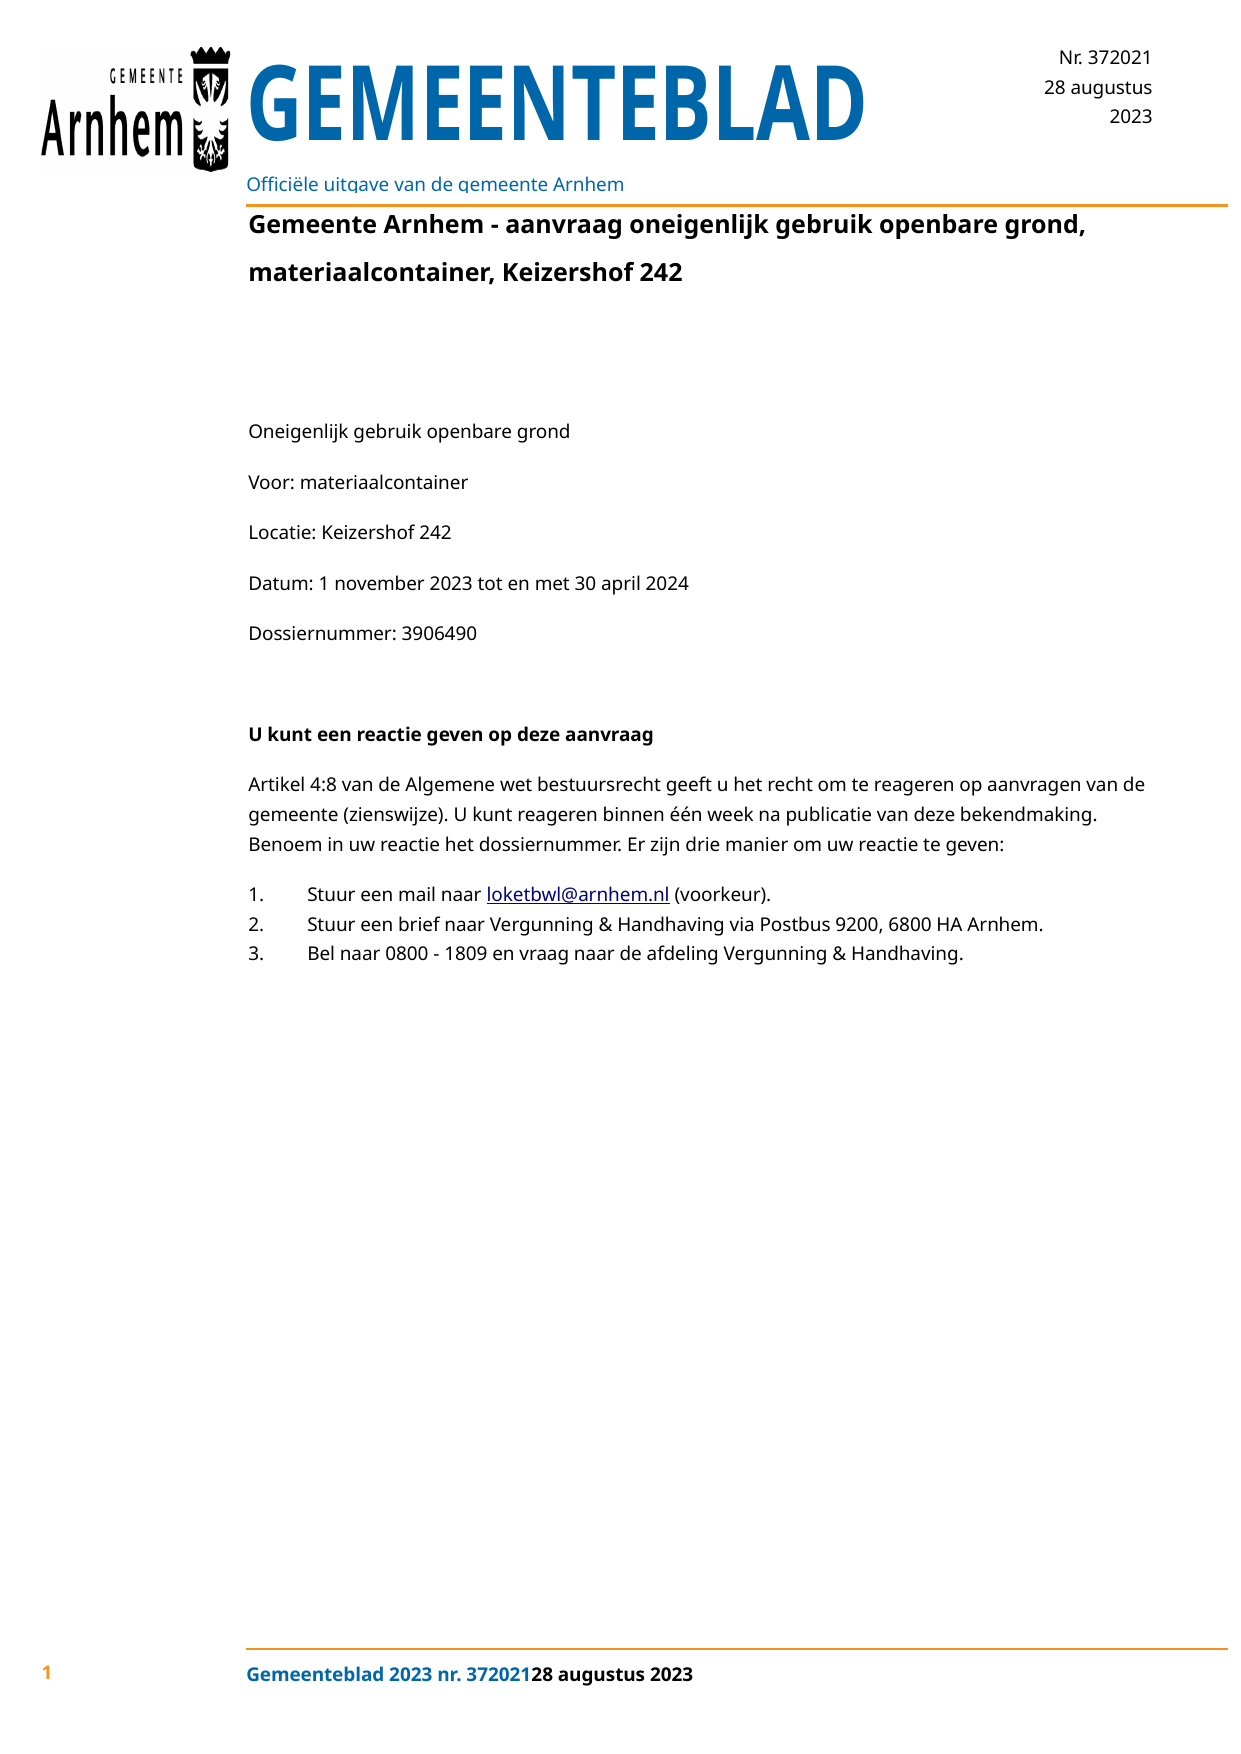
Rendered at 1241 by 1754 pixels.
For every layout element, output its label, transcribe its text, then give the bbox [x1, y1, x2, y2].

text U kunt een reactie geven op deze aanvraag [248, 721, 1152, 747]
text Voor: materiaalcontainer [248, 469, 1152, 495]
text Locatie: Keizershof 242 [248, 519, 1152, 545]
text Oneigenlijk gebruik openbare grond [248, 419, 1152, 444]
text Dossiernummer: 3906490 [248, 620, 1152, 646]
text Datum: 1 november 2023 tot en met 30 april 2024 [248, 570, 1152, 596]
list Stuur een mail naar loketbwl@arnhem.nl (voorkeur). [248, 881, 1152, 907]
picture [41, 47, 231, 172]
list Bel naar 0800 - 1809 en vraag naar de afdeling Vergunning & Handhaving. [248, 940, 1152, 966]
text Artikel 4:8 van de Algemene wet bestuursrecht geeft u het recht om te reageren op aanvragen van de gemeente (zienswijze). U kunt reageren binnen één week na publicatie van deze bekendmaking. Benoem in uw reactie het dossiernummer. Er zijn drie manier om uw reactie te geven: [248, 772, 1152, 857]
text Gemeente Arnhem - aanvraag oneigenlijk gebruik openbare grond, materiaalcontainer, Keizershof 242 [248, 207, 1152, 288]
list Stuur een brief naar Vergunning & Handhaving via Postbus 9200, 6800 HA Arnhem. [248, 911, 1152, 937]
